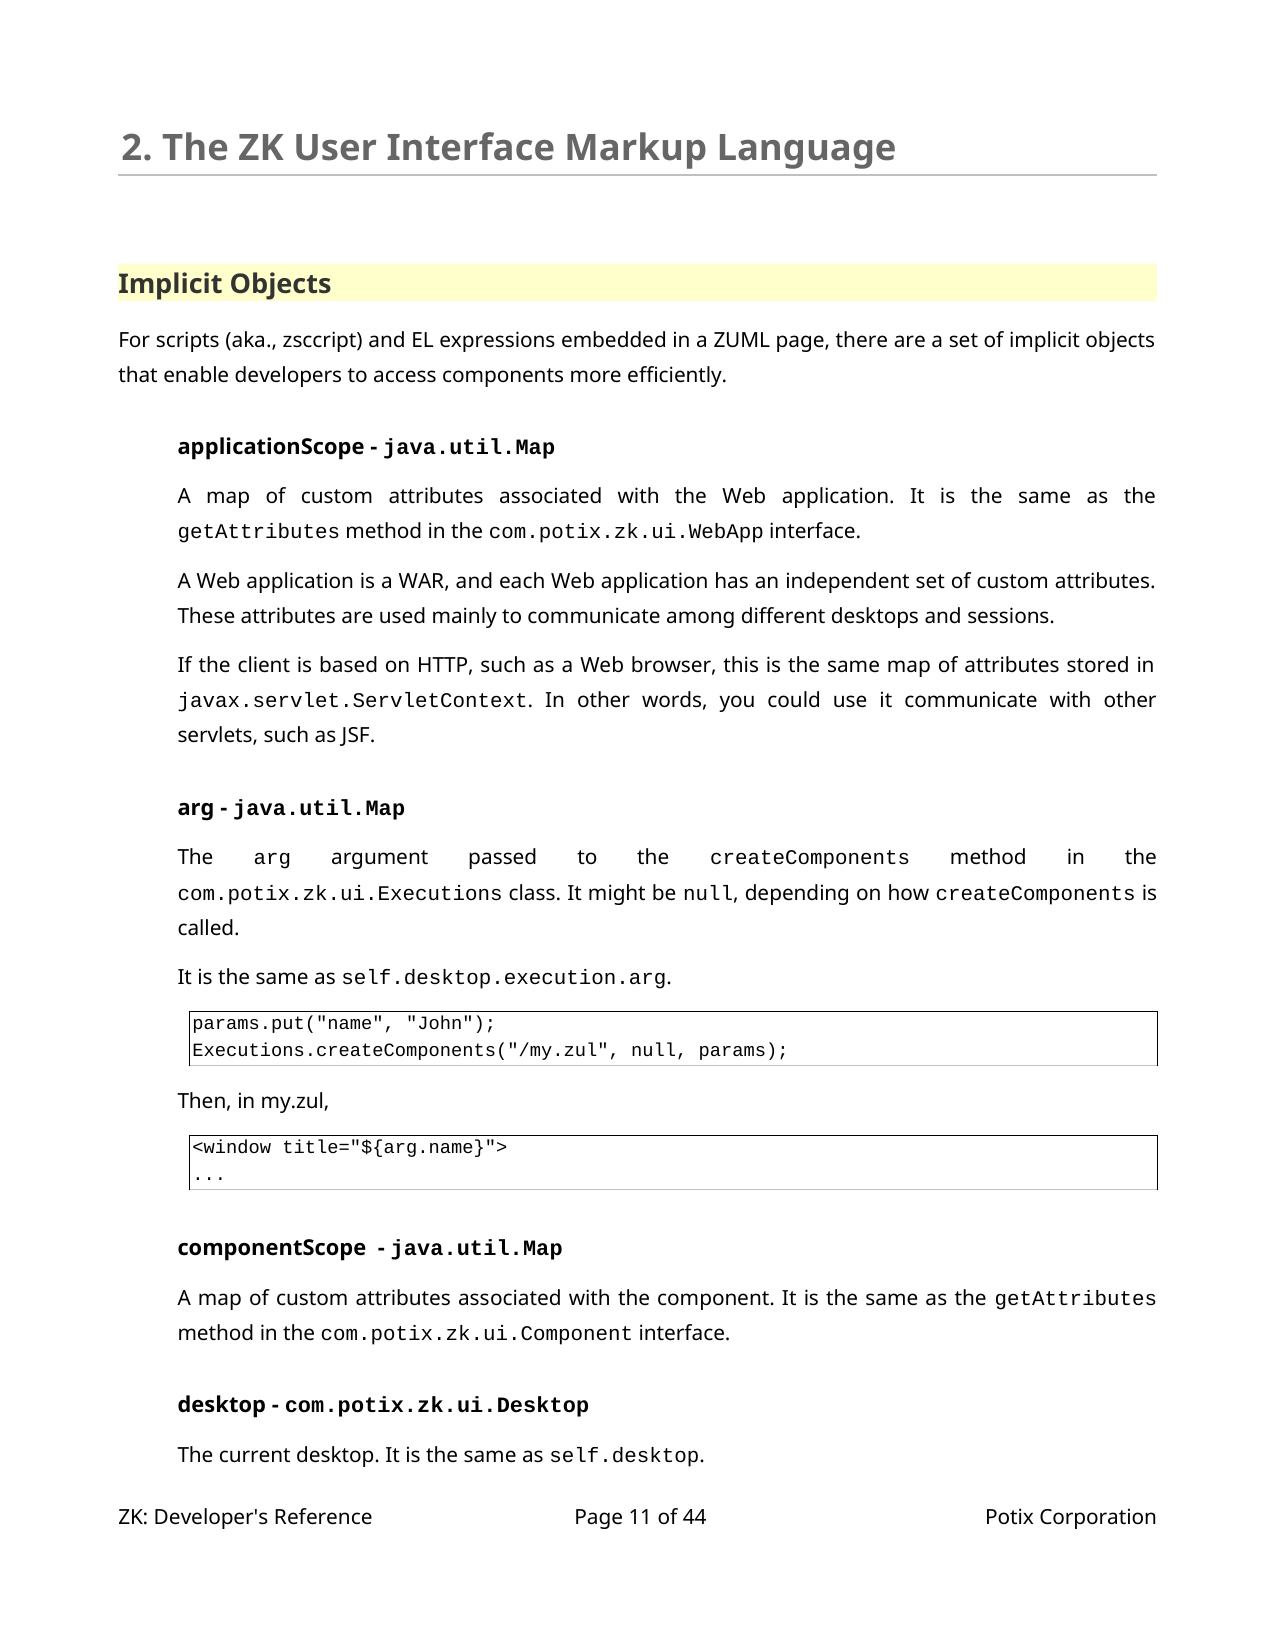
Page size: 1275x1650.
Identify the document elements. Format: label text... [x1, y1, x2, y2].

text A Web application is a WAR, and each Web application has an independent set of custom attributes. These attributes are used mainly to communicate among different desktops and sessions. [177, 566, 1157, 629]
subtitle 2. The ZK User Interface Markup Language [118, 118, 1157, 174]
text It is the same as self.desktop.execution.arg. [177, 962, 1157, 991]
subtitle applicationScope - java.util.Map [177, 431, 1157, 461]
text <window title="${arg.name}"> [190, 1136, 1157, 1159]
text A map of custom attributes associated with the Web application. It is the same as the getAttributes method in the com.potix.zk.ui.WebApp interface. [177, 481, 1157, 545]
text The current desktop. It is the same as self.desktop. [177, 1440, 1157, 1469]
subtitle arg - java.util.Map [177, 791, 1157, 821]
text Then, in my.zul, [177, 1086, 1157, 1114]
subtitle componentScope - java.util.Map [177, 1232, 1157, 1262]
subtitle desktop - com.potix.zk.ui.Desktop [177, 1389, 1157, 1419]
text A map of custom attributes associated with the component. It is the same as the getAttributes method in the com.potix.zk.ui.Component interface. [177, 1283, 1157, 1347]
text ... [190, 1162, 1157, 1189]
text params.put("name", "John"); [190, 1012, 1157, 1035]
text For scripts (aka., zsccript) and EL expressions embedded in a ZUML page, there are a set of implicit objects that enable developers to access components more efficiently. [118, 325, 1157, 388]
text The arg argument passed to the createComponents method in the com.potix.zk.ui.Executions class. It might be null, depending on how createComponents is called. [177, 842, 1157, 941]
subtitle Implicit Objects [118, 264, 1157, 301]
text Executions.createComponents("/my.zul", null, params); [190, 1038, 1157, 1065]
text If the client is based on HTTP, such as a Web browser, this is the same map of attributes stored in javax.servlet.ServletContext. In other words, you could use it communicate with other servlets, such as JSF. [177, 650, 1157, 749]
